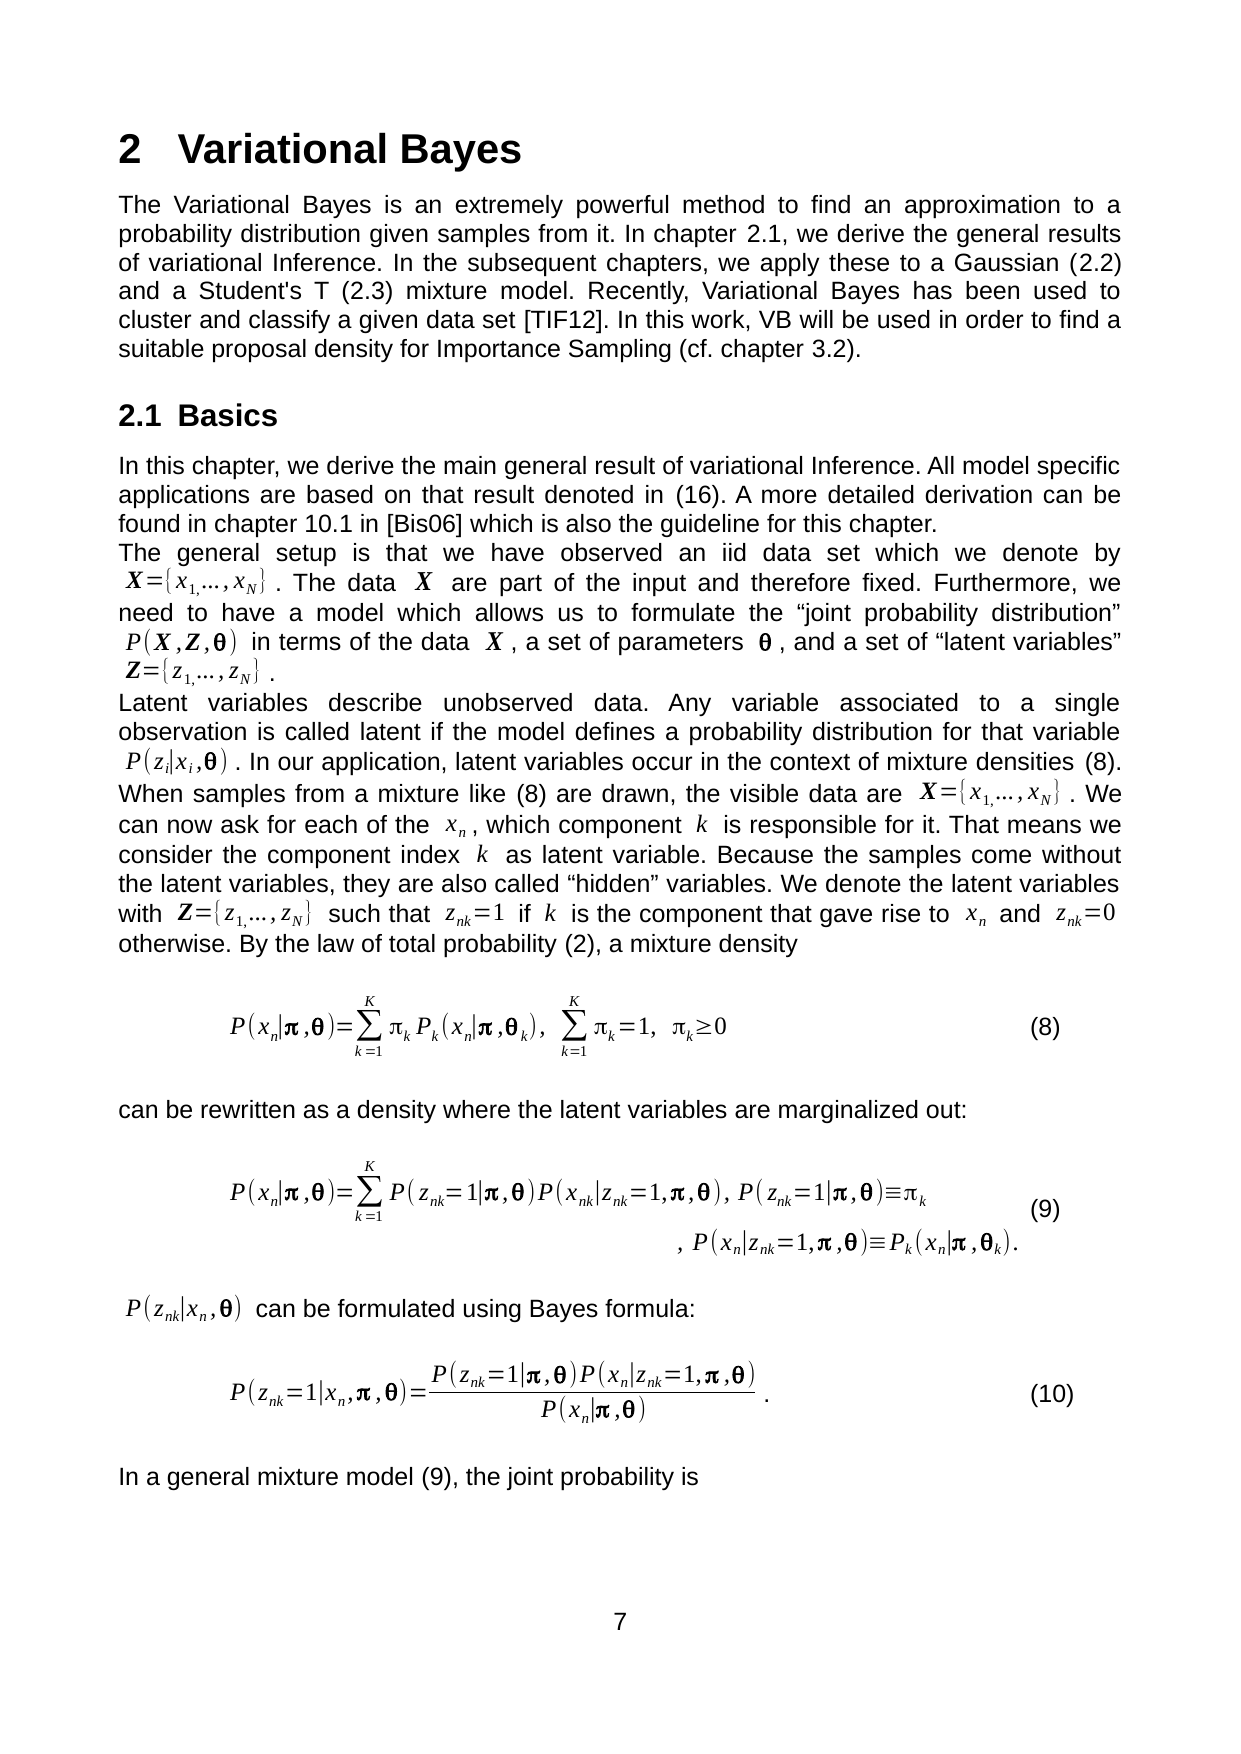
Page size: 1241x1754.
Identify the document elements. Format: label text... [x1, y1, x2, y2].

table_header (10) [1024, 1354, 1123, 1433]
table_header [217, 987, 1024, 1066]
text In a general mixture model (9), the joint probability is [118, 1462, 1122, 1490]
table_header (9) [1024, 1152, 1123, 1264]
text can be formulated using Bayes formula: [118, 1293, 1122, 1325]
table_header [118, 1152, 217, 1264]
table_header [118, 987, 217, 1066]
table_header [217, 1152, 1024, 1264]
text In this chapter, we derive the main general result of variational Inference. All model specific applications are based on that result denoted in (16). A more detailed derivation can be found in chapter 10.1 in [Bis06] which is also the guideline for this chapter. [118, 451, 1122, 538]
text Latent variables describe unobserved data. Any variable associated to a single observation is called latent if the model defines a probability distribution for that variable . In our application, latent variables occur in the context of mixture densities (8). When samples from a mixture like (8) are drawn, the visible data are . We can now ask for each of the , which component is responsible for it. That means we consider the component index as latent variable. Because the samples come without the latent variables, they are also called “hidden” variables. We denote the latent variables with such that if is the component that gave rise to and otherwise. By the law of total probability (2), a mixture density [118, 688, 1122, 958]
table_header (8) [1024, 987, 1123, 1066]
subtitle Basics [118, 397, 1122, 433]
subtitle Variational Bayes [118, 124, 1122, 172]
text The Variational Bayes is an extremely powerful method to find an approximation to a probability distribution given samples from it. In chapter 2.1, we derive the general results of variational Inference. In the subsequent chapters, we apply these to a Gaussian (2.2) and a Student's T (2.3) mixture model. Recently, Variational Bayes has been used to cluster and classify a given data set [TIF12]. In this work, VB will be used in order to find a suitable proposal density for Importance Sampling (cf. chapter 3.2). [118, 190, 1122, 363]
text The general setup is that we have observed an iid data set which we denote by . The data are part of the input and therefore fixed. Furthermore, we need to have a model which allows us to formulate the “joint probability distribution” in terms of the data , a set of parameters , and a set of “latent variables” . [118, 538, 1122, 688]
table_header [118, 1354, 217, 1433]
table_header . [217, 1354, 1024, 1433]
text can be rewritten as a density where the latent variables are marginalized out: [118, 1094, 1122, 1123]
